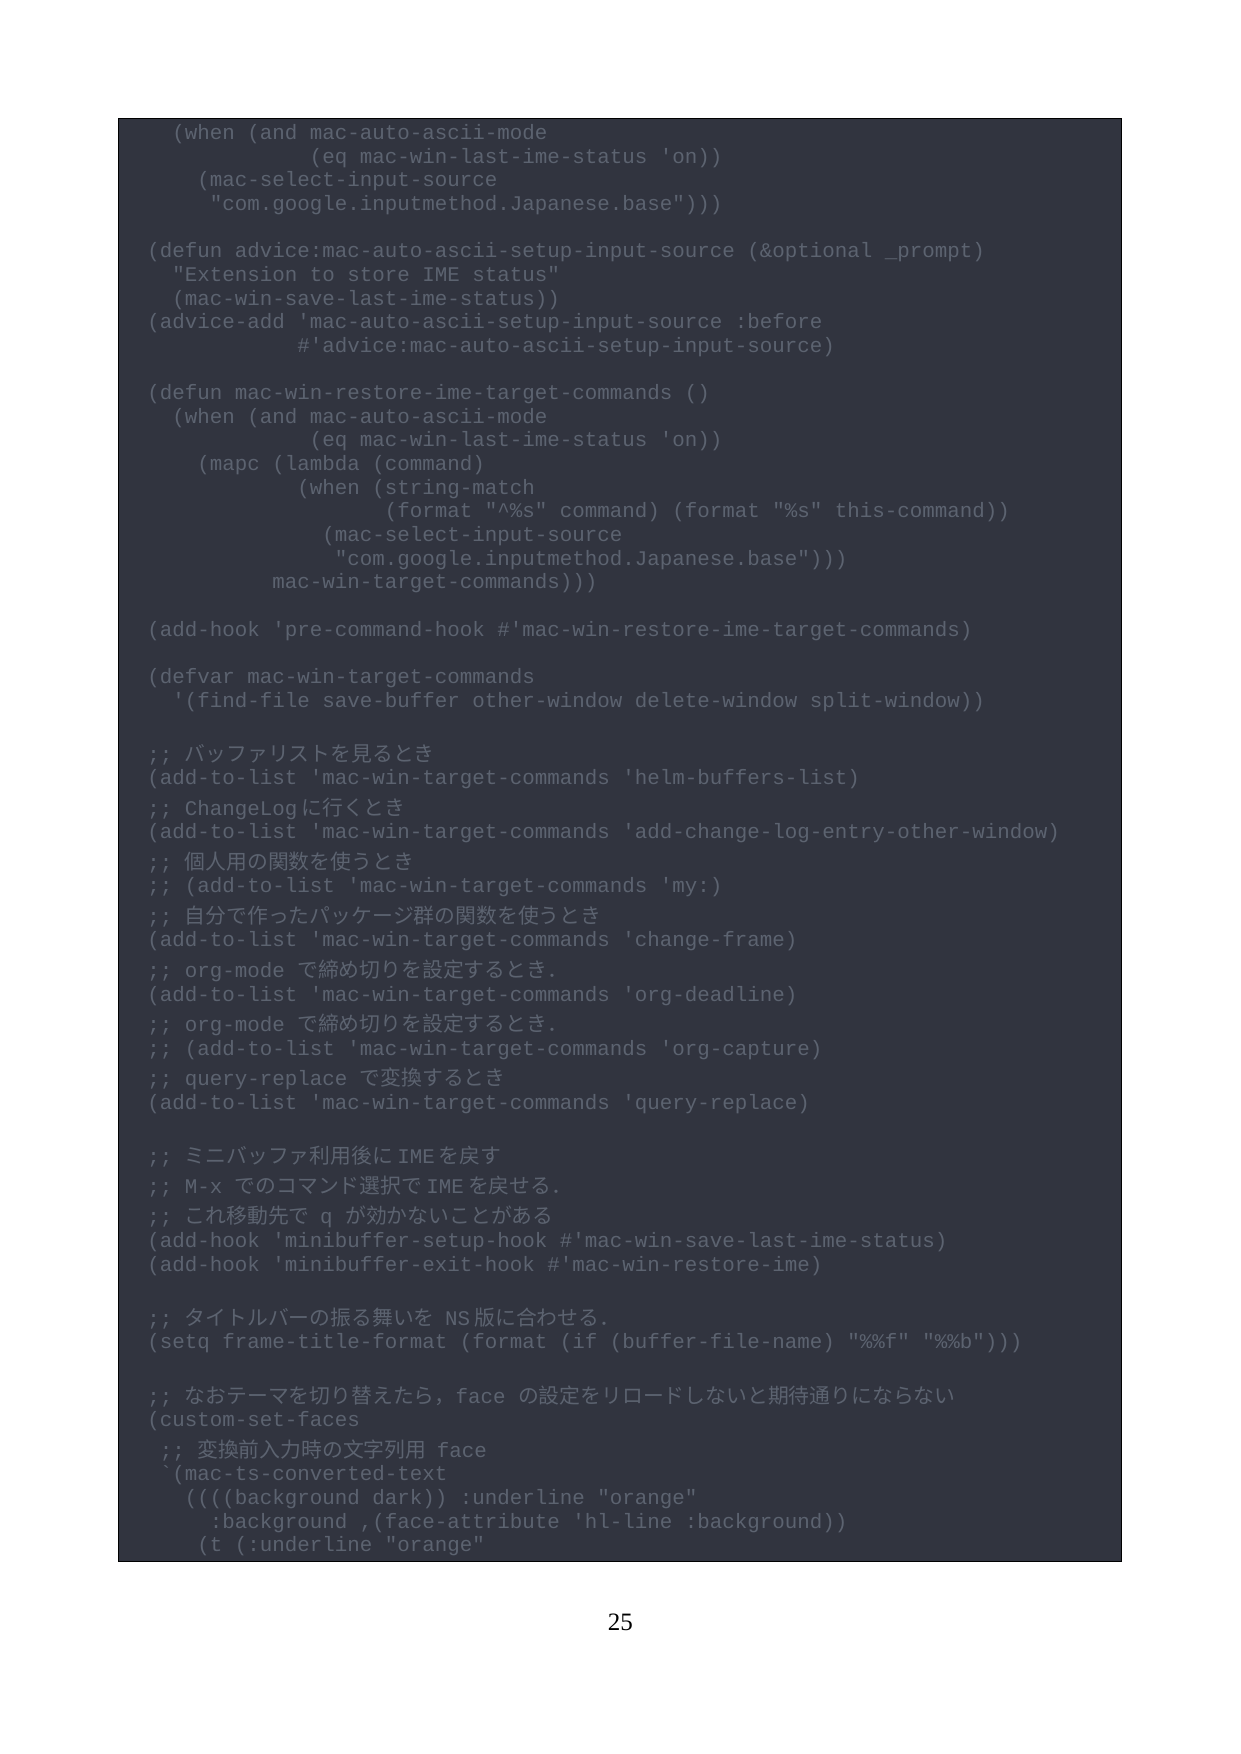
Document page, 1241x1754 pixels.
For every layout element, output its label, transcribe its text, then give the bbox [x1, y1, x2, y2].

text ((((background dark)) :underline "orange" [119, 1483, 1121, 1507]
text (advice-add 'mac-auto-ascii-setup-input-source :before [119, 307, 1121, 331]
text ;; (add-to-list 'mac-win-target-commands 'my:) [119, 871, 1121, 895]
text ;; (add-to-list 'mac-win-target-commands 'org-capture) [119, 1034, 1121, 1057]
text (add-hook 'minibuffer-exit-hook #'mac-win-restore-ime) [119, 1250, 1121, 1273]
text ;; ChangeLogに行くとき [119, 787, 1121, 817]
text (eq mac-win-last-ime-status 'on)) [119, 142, 1121, 165]
text (add-hook 'minibuffer-setup-hook #'mac-win-save-last-ime-status) [119, 1226, 1121, 1250]
text (add-to-list 'mac-win-target-commands 'change-frame) [119, 926, 1121, 949]
text (mac-win-save-last-ime-status)) [119, 284, 1121, 307]
text :background ,(face-attribute 'hl-line :background)) [119, 1507, 1121, 1530]
text (mac-select-input-source [119, 165, 1121, 189]
text ;; M-x でのコマンド選択でIMEを戻せる． [119, 1165, 1121, 1196]
text (defun advice:mac-auto-ascii-setup-input-source (&optional _prompt) [119, 236, 1121, 260]
text (format "^%s" command) (format "%s" this-command)) [119, 496, 1121, 520]
text (when (and mac-auto-ascii-mode [119, 402, 1121, 426]
text "com.google.inputmethod.Japanese.base"))) [119, 189, 1121, 213]
text ;; org-mode で締め切りを設定するとき． [119, 1003, 1121, 1034]
text (add-hook 'pre-command-hook #'mac-win-restore-ime-target-commands) [119, 615, 1121, 638]
text ;; query-replace で変換するとき [119, 1057, 1121, 1088]
text (mapc (lambda (command) [119, 449, 1121, 473]
text ;; 個人用の関数を使うとき [119, 841, 1121, 871]
text (add-to-list 'mac-win-target-commands 'org-deadline) [119, 979, 1121, 1003]
text (defvar mac-win-target-commands [119, 662, 1121, 686]
text ;; ミニバッファ利用後にIMEを戻す [119, 1135, 1121, 1165]
text (add-to-list 'mac-win-target-commands 'add-change-log-entry-other-window) [119, 817, 1121, 841]
text "Extension to store IME status" [119, 260, 1121, 284]
text ;; なおテーマを切り替えたら，face の設定をリロードしないと期待通りにならない [119, 1375, 1121, 1405]
text (eq mac-win-last-ime-status 'on)) [119, 426, 1121, 449]
text (add-to-list 'mac-win-target-commands 'helm-buffers-list) [119, 763, 1121, 787]
text #'advice:mac-auto-ascii-setup-input-source) [119, 331, 1121, 354]
text `(mac-ts-converted-text [119, 1459, 1121, 1483]
text (mac-select-input-source [119, 520, 1121, 544]
text '(find-file save-buffer other-window delete-window split-window)) [119, 686, 1121, 709]
text ;; バッファリストを見るとき [119, 733, 1121, 763]
text (defun mac-win-restore-ime-target-commands () [119, 378, 1121, 402]
text ;; 変換前入力時の文字列用 face [119, 1429, 1121, 1459]
text ;; タイトルバーの振る舞いを NS版に合わせる． [119, 1297, 1121, 1328]
text (t (:underline "orange" [119, 1530, 1121, 1561]
text (when (and mac-auto-ascii-mode [119, 119, 1121, 142]
text ;; これ移動先で q が効かないことがある [119, 1196, 1121, 1226]
text ;; org-mode で締め切りを設定するとき． [119, 949, 1121, 979]
text ;; 自分で作ったパッケージ群の関数を使うとき [119, 895, 1121, 926]
text "com.google.inputmethod.Japanese.base"))) [119, 544, 1121, 567]
text (add-to-list 'mac-win-target-commands 'query-replace) [119, 1088, 1121, 1111]
text mac-win-target-commands))) [119, 567, 1121, 591]
text (when (string-match [119, 473, 1121, 496]
text (setq frame-title-format (format (if (buffer-file-name) "%%f" "%%b"))) [119, 1328, 1121, 1351]
text (custom-set-faces [119, 1405, 1121, 1429]
